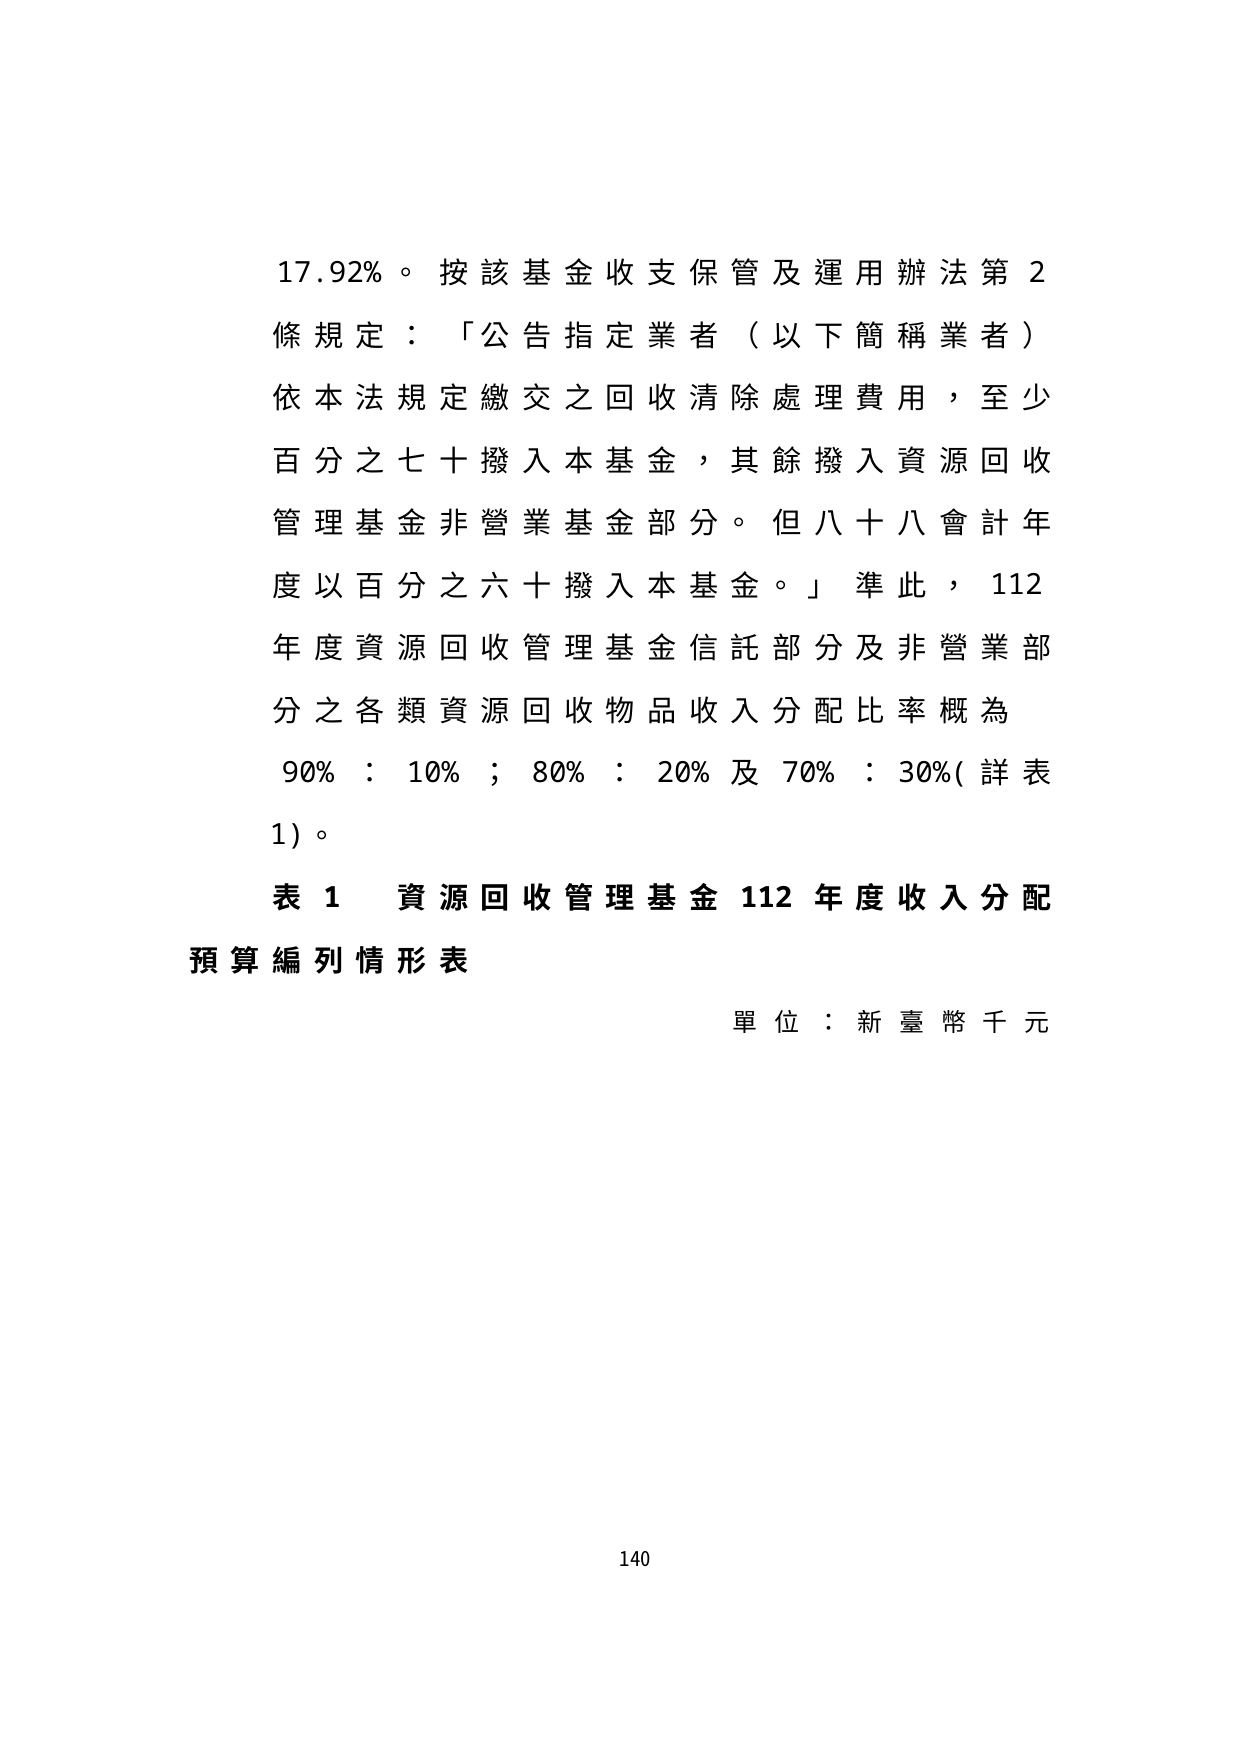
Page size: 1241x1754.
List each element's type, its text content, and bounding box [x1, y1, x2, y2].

text 17.92%。按該基金收支保管及運用辦法第2條規定：「公告指定業者（以下簡稱業者）依本法規定繳交之回收清除處理費用，至少百分之七十撥入本基金，其餘撥入資源回收管理基金非營業基金部分。但八十八會計年度以百分之六十撥入本基金。」準此，112年度資源回收管理基金信託部分及非營業部分之各類資源回收物品收入分配比率概為90%：10%；80%：20%及70%：30%(詳表1)。 [242, 229, 1058, 854]
text 表1 資源回收管理基金112年度收入分配預算編列情形表 [183, 854, 1058, 979]
text 單位：新臺幣千元 [183, 979, 1058, 1042]
